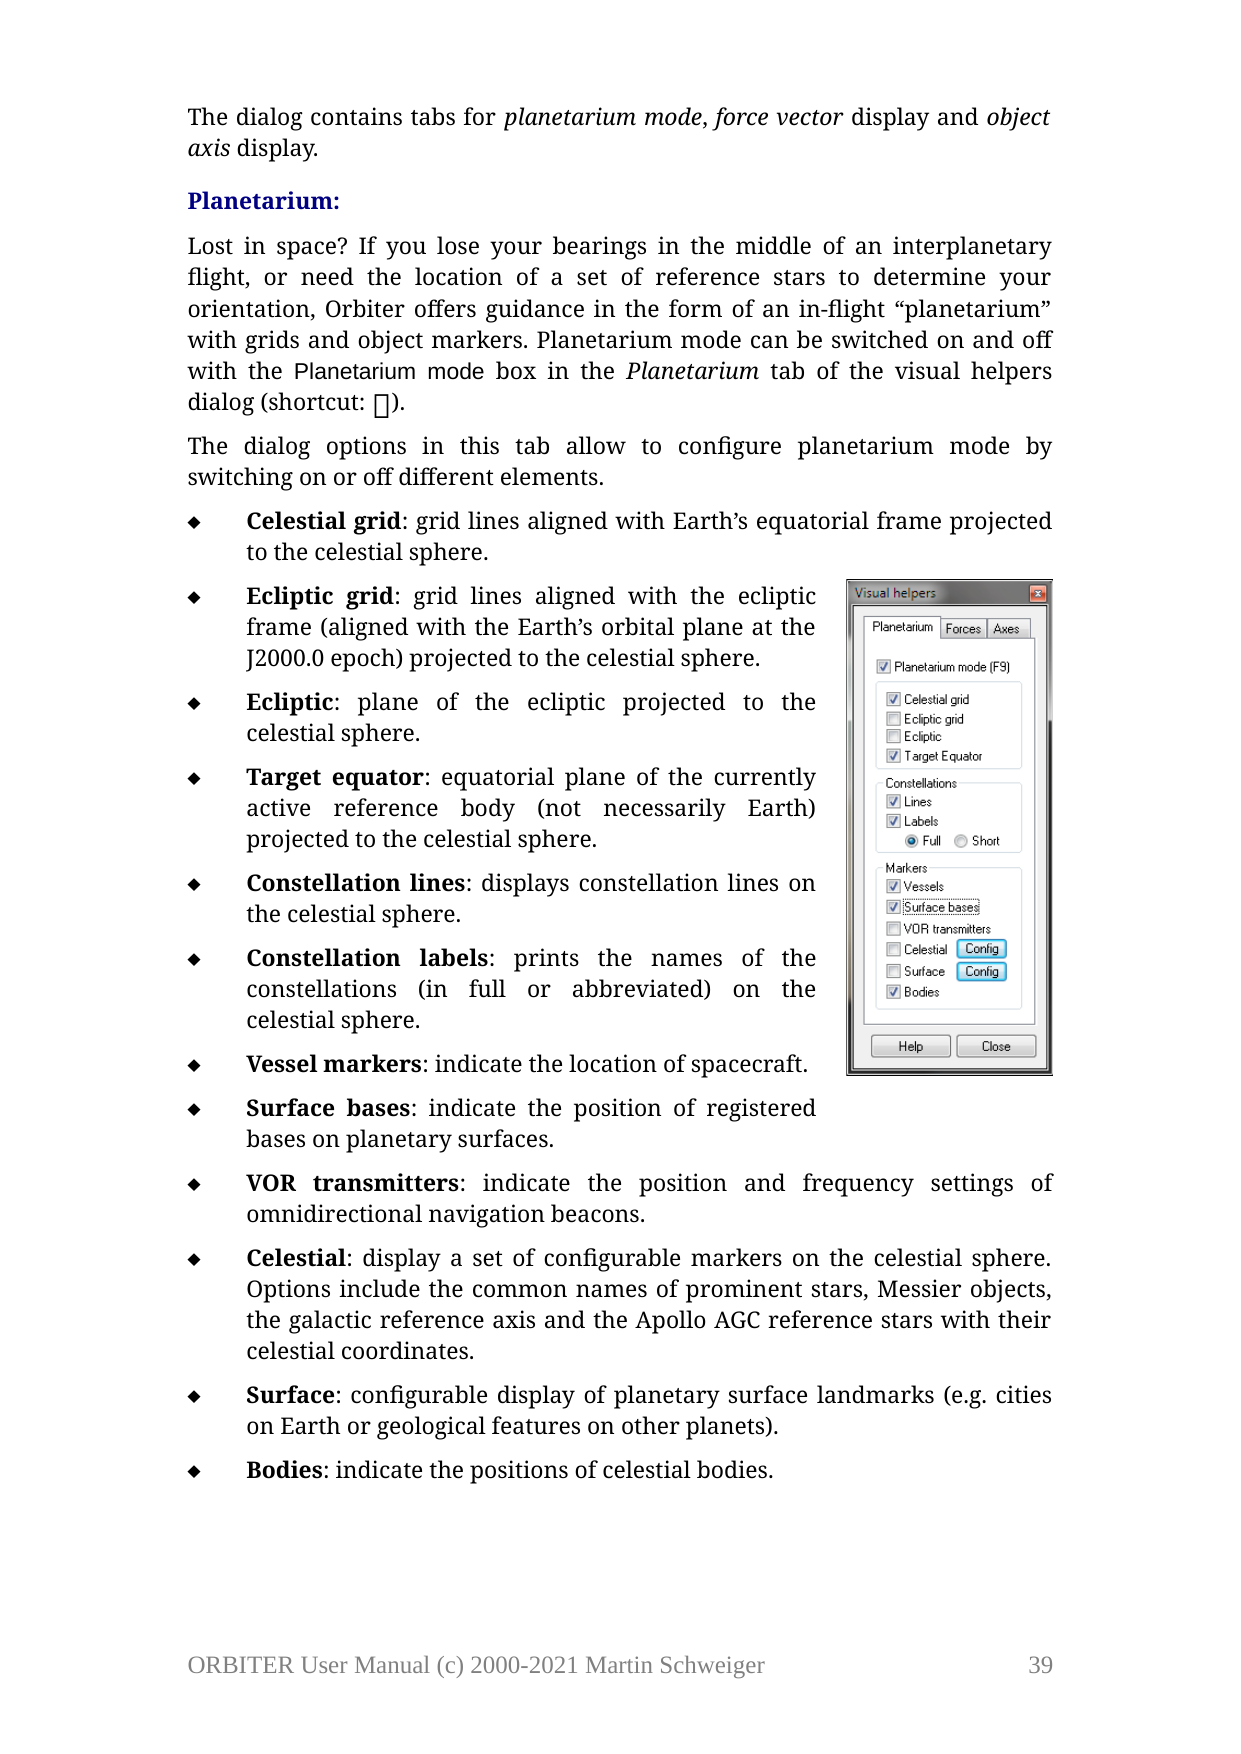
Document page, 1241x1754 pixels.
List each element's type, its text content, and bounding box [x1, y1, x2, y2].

text The dialog contains tabs for planetarium mode, force vector display and object axis display. [187, 100, 1053, 163]
picture [846, 579, 1053, 1076]
list Bodies: indicate the positions of celestial bodies. [187, 1453, 1053, 1484]
subtitle Planetarium: [187, 185, 1053, 217]
list Ecliptic grid: grid lines aligned with the ecliptic frame (aligned with the Earth’s orbital plane at the J2000.0 epoch) projected to the celestial sphere. [187, 579, 846, 673]
list Constellation labels: prints the names of the constellations (in full or abbreviated) on the celestial sphere. [187, 941, 846, 1035]
list Target equator: equatorial plane of the currently active reference body (not necessarily Earth) projected to the celestial sphere. [187, 760, 846, 854]
list Celestial grid: grid lines aligned with Earth’s equatorial frame projected to the celestial sphere. [187, 504, 1053, 567]
list Ecliptic: plane of the ecliptic projected to the celestial sphere. [187, 685, 846, 748]
list VOR transmitters: indicate the position and frequency settings of omnidirectional navigation beacons. [187, 1166, 1053, 1228]
list Celestial: display a set of configurable markers on the celestial sphere. Options include the common names of prominent stars, Messier objects, the galactic reference axis and the Apollo AGC reference stars with their celestial coordinates. [187, 1241, 1053, 1366]
list Surface: configurable display of planetary surface landmarks (e.g. cities on Earth or geological features on other planets). [187, 1378, 1053, 1441]
list Constellation lines: displays constellation lines on the celestial sphere. [187, 866, 846, 929]
list Surface bases: indicate the position of registered bases on planetary surfaces. [187, 1091, 1053, 1154]
text Lost in space? If you lose your bearings in the middle of an interplanetary flight, or need the location of a set of reference stars to determine your orientation, Orbiter offers guidance in the form of an in-flight “planetarium” with grids and object markers. Planetarium mode can be switched on and off with the Planetarium mode box in the Planetarium tab of the visual helpers dialog (shortcut: ). [187, 229, 1053, 417]
list Vessel markers: indicate the location of spacecraft. [187, 1047, 1053, 1079]
text The dialog options in this tab allow to configure planetarium mode by switching on or off different elements. [187, 429, 1053, 492]
